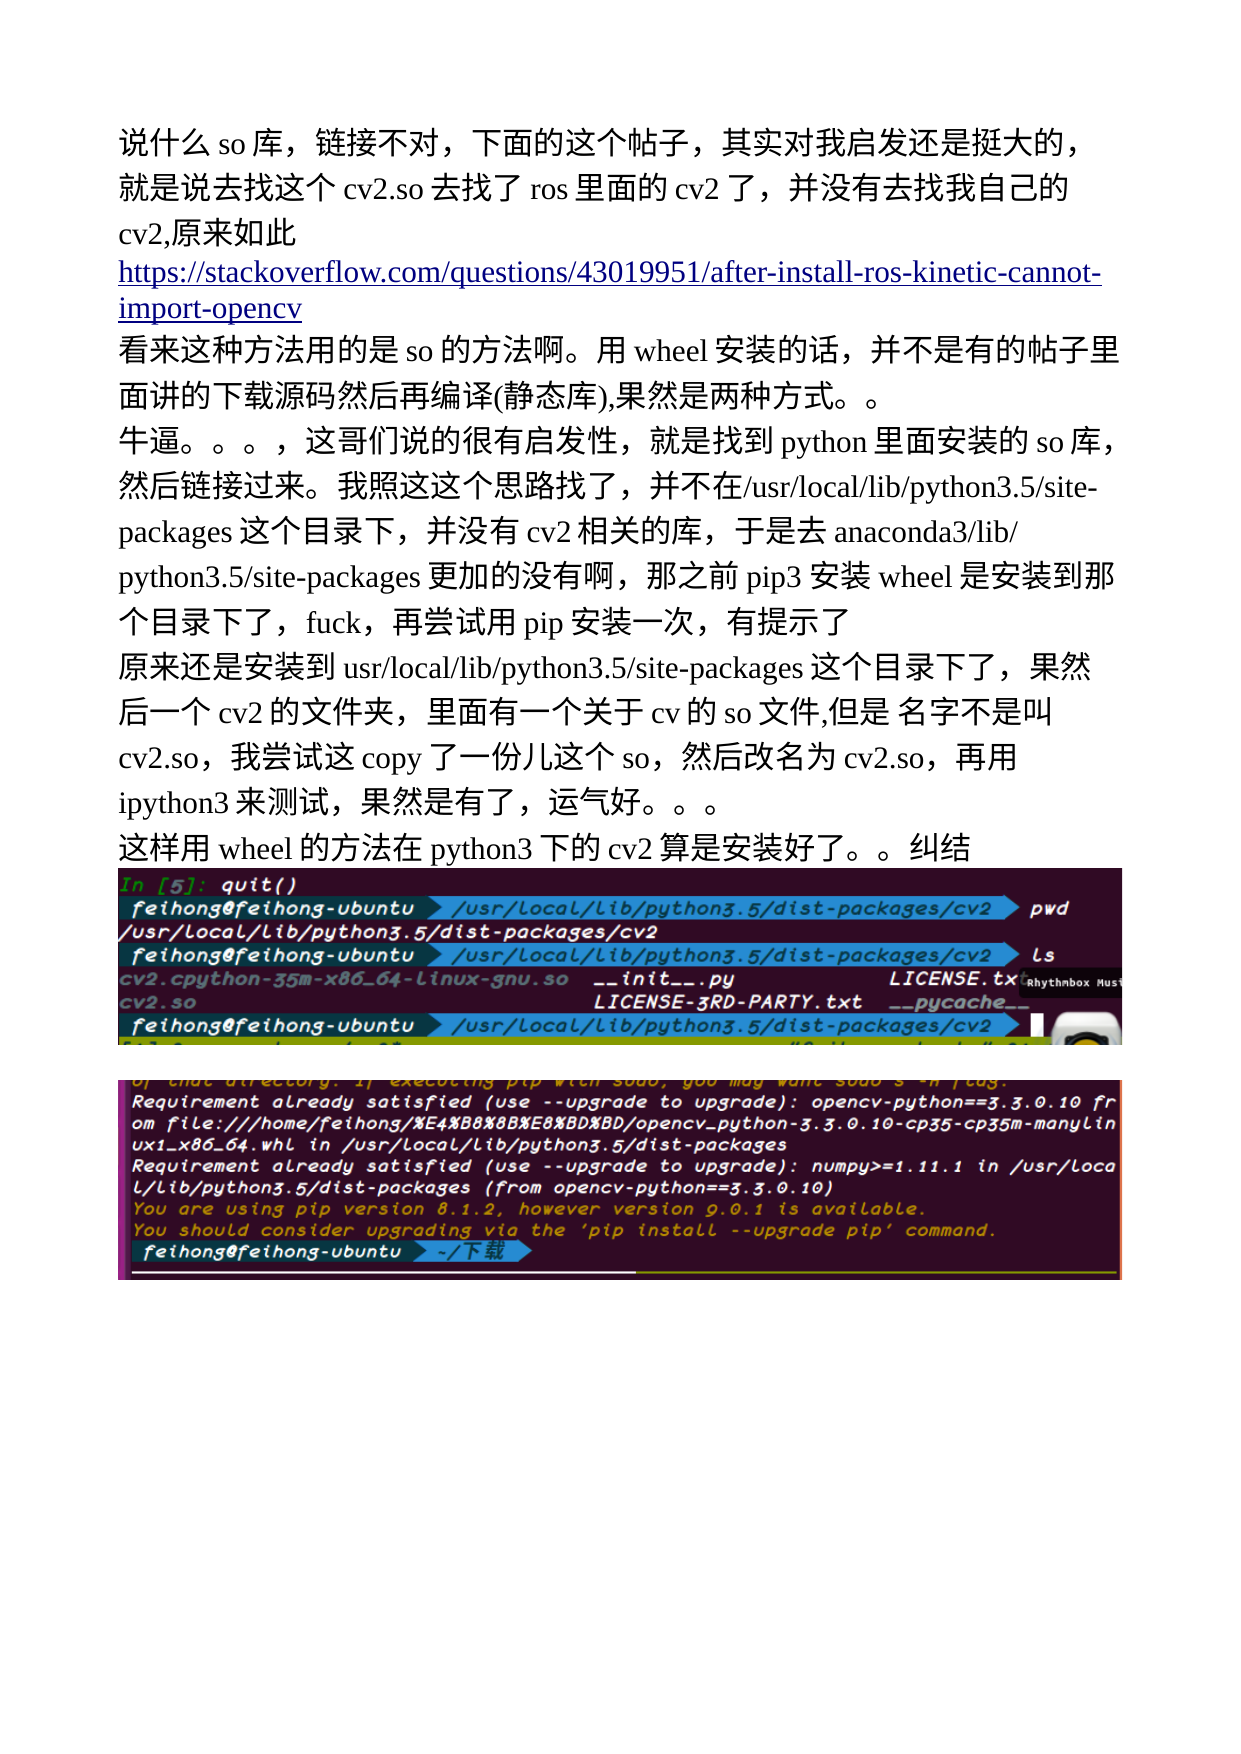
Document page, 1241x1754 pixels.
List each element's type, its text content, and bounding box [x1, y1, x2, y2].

text 看来这种方法用的是so的方法啊。用wheel安装的话，并不是有的帖子里面讲的下载源码然后再编译(静态库),果然是两种方式。。 [118, 326, 1122, 416]
picture [118, 868, 1123, 1045]
text 牛逼。。。，这哥们说的很有启发性，就是找到python里面安装的so库，然后链接过来。我照这这个思路找了，并不在/usr/local/lib/python3.5/site-packages这个目录下，并没有cv2相关的库，于是去anaconda3/lib/python3.5/site-packages更加的没有啊，那之前pip3 安装wheel是安装到那个目录下了，fuck，再尝试用pip安装一次，有提示了 [118, 416, 1122, 642]
picture [118, 1080, 1123, 1280]
text 这样用wheel的方法在python3下的cv2算是安装好了。。纠结 [118, 823, 1122, 868]
text https://stackoverflow.com/questions/43019951/after-install-ros-kinetic-cannot-import-opencv [118, 254, 1122, 326]
text 说什么so库，链接不对，下面的这个帖子，其实对我启发还是挺大的， [118, 118, 1122, 163]
text 原来还是安装到usr/local/lib/python3.5/site-packages这个目录下了，果然后一个cv2的文件夹，里面有一个关于cv的so文件,但是 名字不是叫cv2.so，我尝试这copy了一份儿这个so，然后改名为cv2.so，再用ipython3来测试，果然是有了，运气好。。。 [118, 642, 1122, 823]
text 就是说去找这个cv2.so去找了ros里面的cv2了，并没有去找我自己的cv2,原来如此 [118, 163, 1122, 254]
